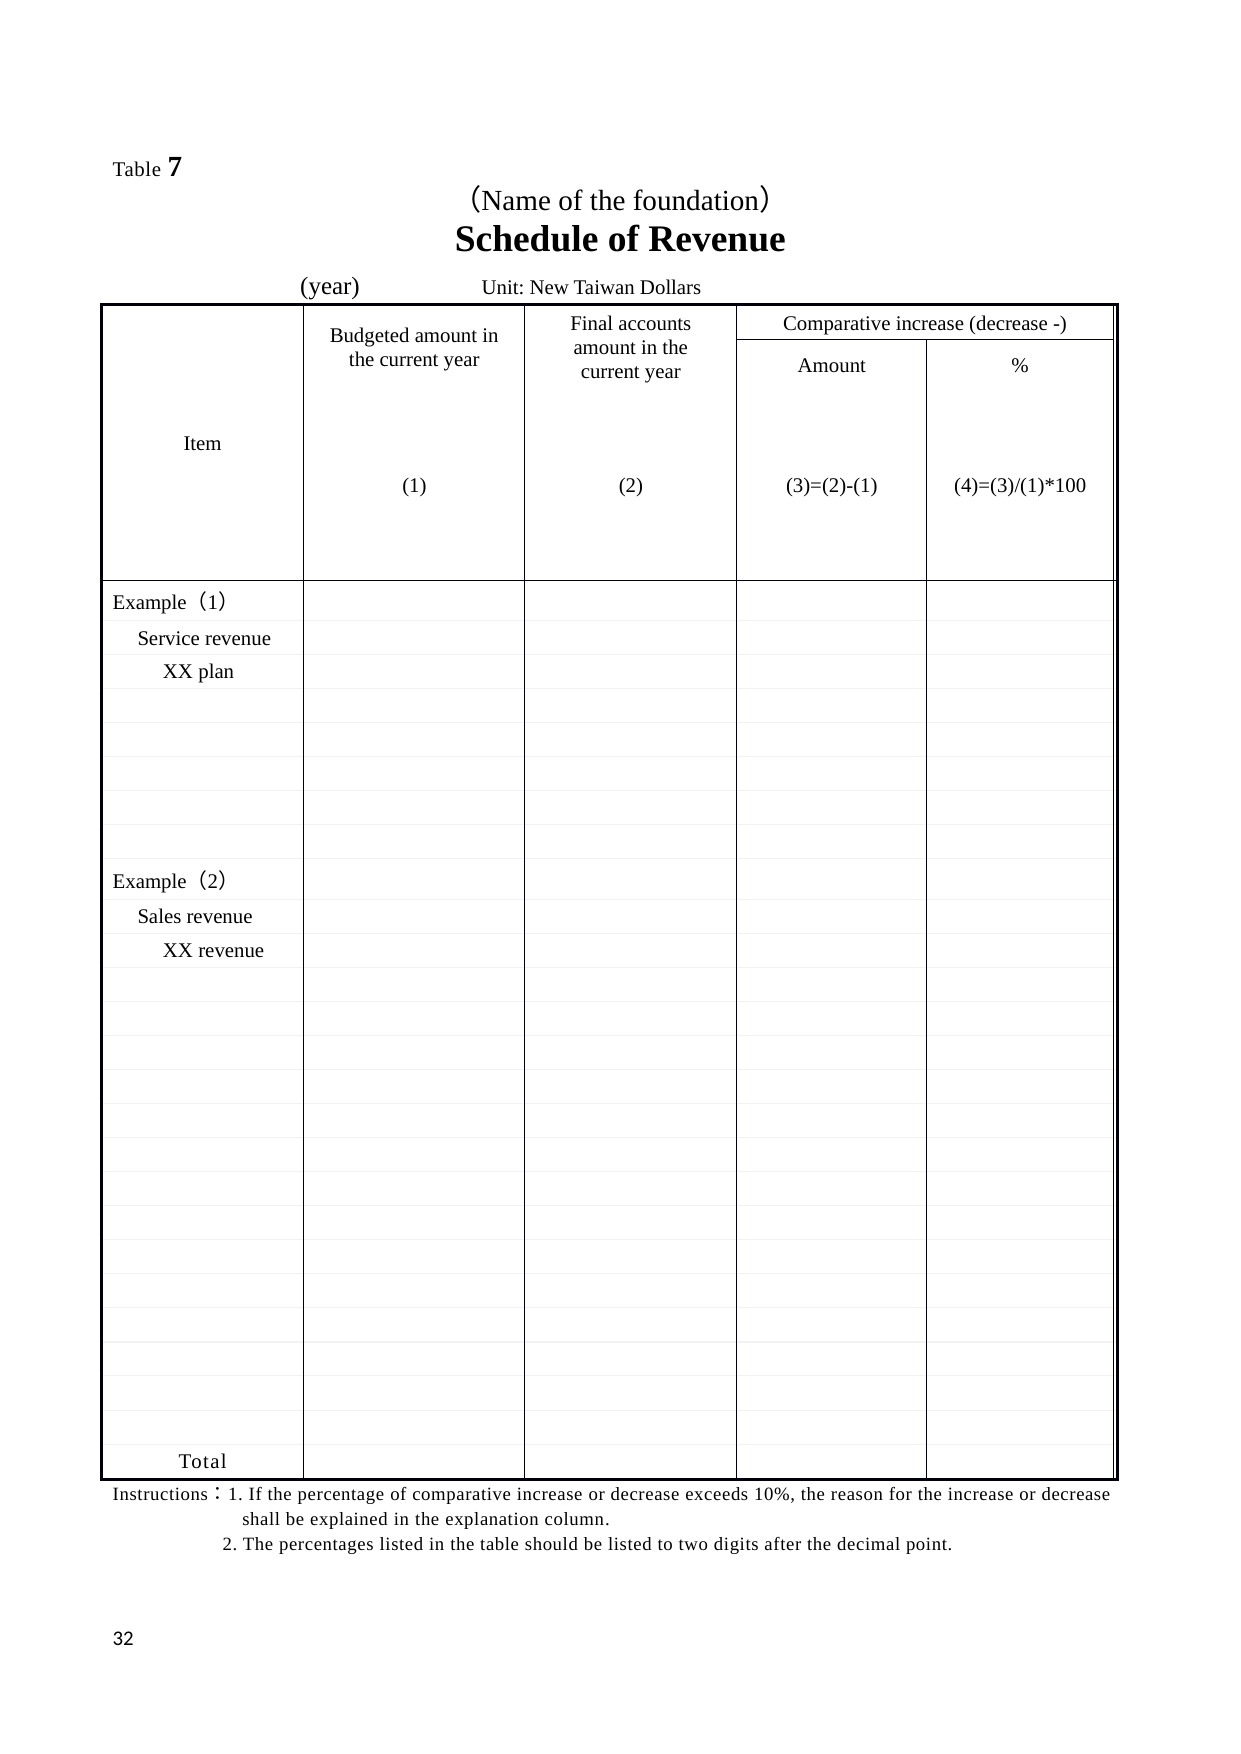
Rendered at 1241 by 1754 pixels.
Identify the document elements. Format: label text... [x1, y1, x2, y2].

table_cell [737, 757, 926, 790]
table_cell [304, 1411, 524, 1443]
table_cell [103, 1343, 303, 1375]
table_cell [103, 1308, 303, 1341]
table_cell [304, 757, 524, 790]
table_cell [737, 825, 926, 858]
table_cell [525, 1104, 736, 1137]
table_cell (2) [525, 388, 736, 580]
table_cell [304, 791, 524, 824]
text Table 7 [112, 150, 1128, 183]
table_cell [304, 723, 524, 756]
table_cell [927, 1138, 1113, 1171]
table_cell [927, 1411, 1113, 1443]
table_cell [927, 859, 1113, 898]
table_cell [737, 1002, 926, 1035]
table_cell [525, 1343, 736, 1375]
table_cell [304, 1376, 524, 1409]
table_cell [304, 621, 524, 654]
table_cell Service revenue [103, 621, 303, 654]
table_cell [525, 900, 736, 933]
table_cell [927, 1002, 1113, 1035]
table_cell [525, 655, 736, 688]
table_cell [304, 900, 524, 933]
table_cell [304, 1343, 524, 1375]
table_cell [304, 1274, 524, 1307]
table_cell [737, 1206, 926, 1239]
table_cell [304, 825, 524, 858]
table_cell [927, 968, 1113, 1001]
table_cell [103, 689, 303, 722]
table_cell [525, 1274, 736, 1307]
table_header Budgeted amount in the current year [304, 306, 524, 387]
table_cell [525, 1308, 736, 1341]
table_cell [737, 1070, 926, 1103]
table_cell [304, 1445, 524, 1478]
table_cell [103, 791, 303, 824]
table_cell [525, 934, 736, 967]
table_cell Total [103, 1445, 303, 1478]
table_cell [737, 1036, 926, 1069]
table_cell [927, 1445, 1113, 1478]
table_cell [304, 968, 524, 1001]
table_cell [737, 1138, 926, 1171]
table_cell [927, 1172, 1113, 1205]
table_cell [304, 1104, 524, 1137]
table_cell [304, 1138, 524, 1171]
table_cell [737, 1172, 926, 1205]
table_cell [304, 934, 524, 967]
table_cell [103, 1138, 303, 1171]
table_cell [737, 968, 926, 1001]
table_cell [737, 1411, 926, 1443]
table_cell [927, 1343, 1113, 1375]
table_cell [927, 825, 1113, 858]
text Instructions：1. If the percentage of comparative increase or decrease exceeds 10%, the reason for the increase or decrease shall be explained in the explanation column. [112, 1481, 1128, 1531]
table_cell Amount [737, 340, 926, 387]
text （Name of the foundation） [112, 183, 1128, 217]
table_cell XX plan [103, 655, 303, 688]
table_cell [525, 1445, 736, 1478]
table_cell [927, 1376, 1113, 1409]
table_cell [927, 621, 1113, 654]
table_cell [103, 1070, 303, 1103]
table_cell [304, 1036, 524, 1069]
table_cell [525, 968, 736, 1001]
table_cell [103, 1036, 303, 1069]
table_cell [304, 1002, 524, 1035]
table_cell [103, 1172, 303, 1205]
table_cell [927, 689, 1113, 722]
table_cell [525, 1002, 736, 1035]
table_cell [525, 581, 736, 620]
table_cell [103, 757, 303, 790]
table_cell [737, 859, 926, 898]
table_cell [304, 1308, 524, 1341]
table_cell [304, 581, 524, 620]
table_cell [737, 1240, 926, 1273]
table_cell [304, 1206, 524, 1239]
table_cell [927, 1036, 1113, 1069]
table_cell [737, 1308, 926, 1341]
table_cell [525, 791, 736, 824]
table_cell [927, 1206, 1113, 1239]
table_cell [103, 1376, 303, 1409]
table_header Comparative increase (decrease -) [737, 306, 1113, 339]
table_cell [525, 825, 736, 858]
table_cell [525, 723, 736, 756]
table_cell [927, 723, 1113, 756]
table_cell [737, 791, 926, 824]
table_cell [927, 581, 1113, 620]
table_cell [103, 1206, 303, 1239]
table_cell [927, 655, 1113, 688]
table_cell Example（2） [103, 859, 303, 898]
table_header Final accounts amount in the current year [525, 306, 736, 387]
table_cell [103, 825, 303, 858]
table_cell [304, 689, 524, 722]
table_cell [927, 791, 1113, 824]
table_cell [103, 1274, 303, 1307]
table_cell [103, 1002, 303, 1035]
table_cell (3)=(2)-(1) [737, 388, 926, 580]
table_cell [525, 1206, 736, 1239]
table_cell % [927, 340, 1113, 387]
table_cell [927, 757, 1113, 790]
text Schedule of Revenue [112, 217, 1128, 260]
table_cell [304, 1070, 524, 1103]
table_cell [927, 1274, 1113, 1307]
table_cell [525, 1036, 736, 1069]
table_cell [525, 757, 736, 790]
table_cell [927, 1308, 1113, 1341]
table_cell [103, 1411, 303, 1443]
table_cell [737, 723, 926, 756]
table_cell [927, 1104, 1113, 1137]
table_cell [737, 1274, 926, 1307]
table_cell [927, 900, 1113, 933]
table_cell Sales revenue [103, 900, 303, 933]
table_cell [737, 1104, 926, 1137]
table_cell [927, 934, 1113, 967]
table_cell [737, 900, 926, 933]
table_cell [304, 1172, 524, 1205]
table_cell [525, 1172, 736, 1205]
table_cell [525, 689, 736, 722]
table_cell [927, 1070, 1113, 1103]
table_cell [737, 934, 926, 967]
table_cell [737, 689, 926, 722]
table_cell [737, 1376, 926, 1409]
table_cell [103, 968, 303, 1001]
text 2. The percentages listed in the table should be listed to two digits after the decimal point. [222, 1531, 1128, 1556]
table_header Item [103, 306, 303, 580]
table_cell [525, 1070, 736, 1103]
table_cell [737, 581, 926, 620]
table_cell [737, 1445, 926, 1478]
table_cell XX revenue [103, 934, 303, 967]
table_cell [304, 859, 524, 898]
table_cell [525, 1376, 736, 1409]
table_cell [525, 859, 736, 898]
table_cell [525, 621, 736, 654]
table_cell [737, 621, 926, 654]
table_cell [737, 1343, 926, 1375]
table_cell [927, 1240, 1113, 1273]
table_cell [103, 1240, 303, 1273]
table_cell [304, 1240, 524, 1273]
table_cell Example（1） [103, 581, 303, 620]
table_cell [525, 1411, 736, 1443]
table_cell (4)=(3)/(1)*100 [927, 388, 1113, 580]
table_cell [103, 1104, 303, 1137]
text (year) Unit: New Taiwan Dollars [112, 260, 1128, 303]
table_cell (1) [304, 388, 524, 580]
table_cell [304, 655, 524, 688]
table_cell [525, 1138, 736, 1171]
table_cell [525, 1240, 736, 1273]
table_cell [737, 655, 926, 688]
table_cell [103, 723, 303, 756]
